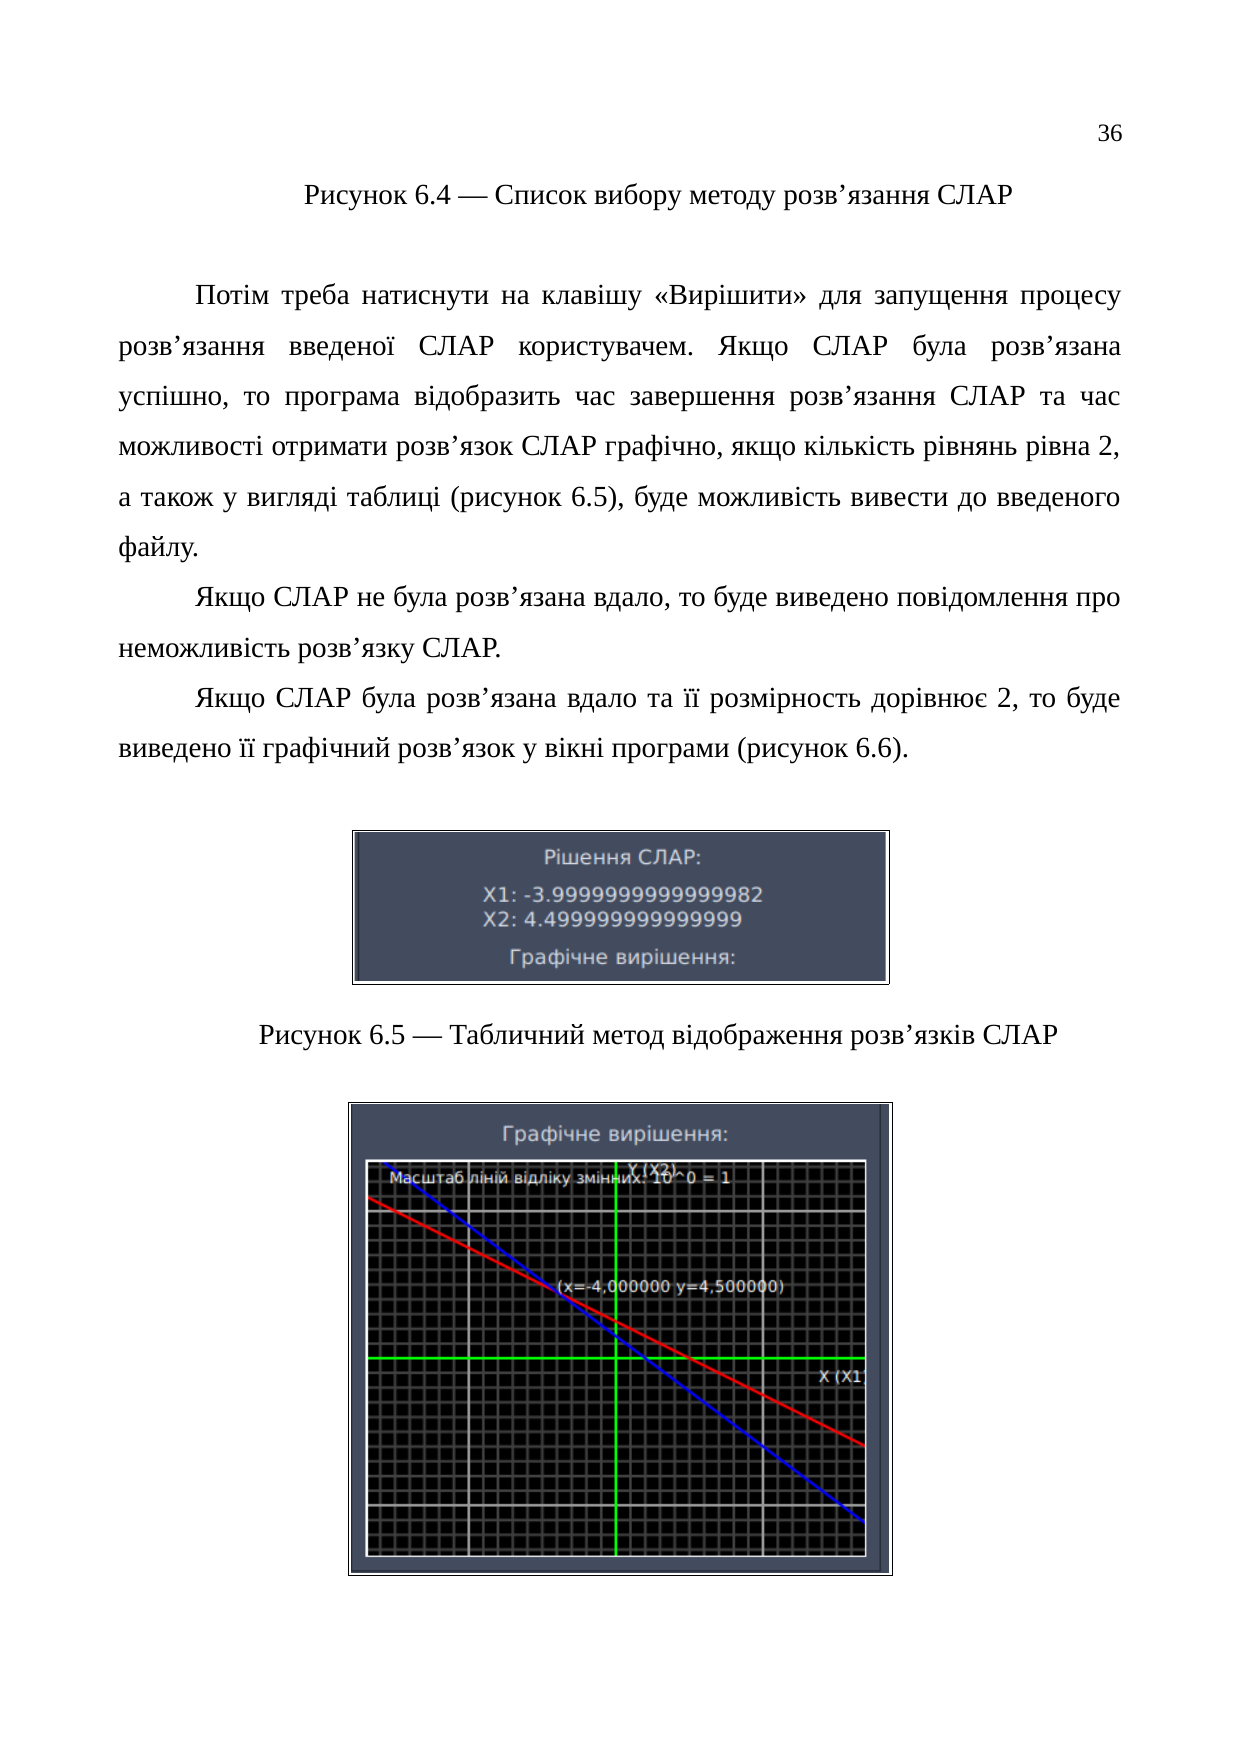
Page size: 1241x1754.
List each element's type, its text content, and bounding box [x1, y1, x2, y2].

picture [354, 832, 886, 981]
picture [351, 1104, 889, 1573]
text Потім треба натиснути на клавішу «Вирішити» для запущення процесу розв’язання введеної СЛАР користувачем. Якщо СЛАР була розв’язана успішно, то програма відобразить час завершення розв’язання СЛАР та час можливості отримати розв’язок СЛАР графічно, якщо кількість рівнянь рівна 2, а також у вигляді таблиці (рисунок 6.5), буде можливість вивести до введеного файлу. [118, 277, 1122, 563]
text Рисунок 6.5 — Табличний метод відображення розв’язків СЛАР [118, 981, 1122, 1051]
text Якщо СЛАР не була розв’язана вдало, то буде виведено повідомлення про неможливість розв’язку СЛАР. [118, 579, 1122, 663]
text Якщо СЛАР була розв’язана вдало та її розмірность дорівнює 2, то буде виведено її графічний розв’язок у вікні програми (рисунок 6.6). [118, 680, 1122, 764]
text Рисунок 6.4 — Список вибору методу розв’язання СЛАР [118, 177, 1122, 210]
